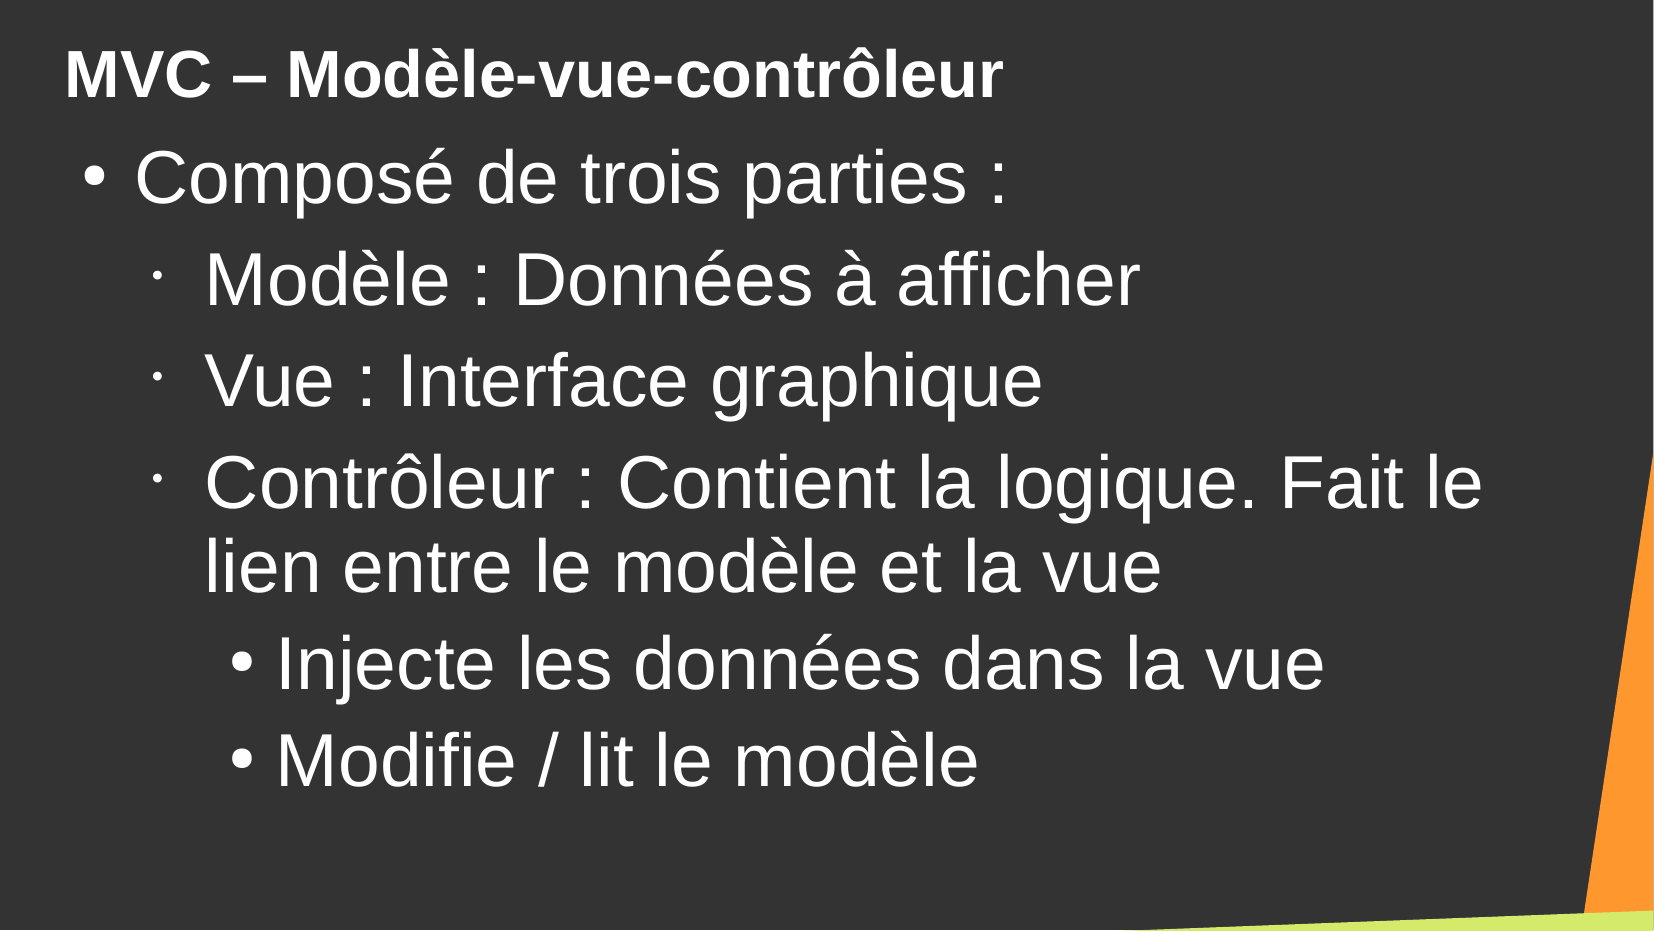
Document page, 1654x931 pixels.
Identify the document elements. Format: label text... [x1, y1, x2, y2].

text_box [1118, 448, 1654, 931]
list Composé de trois parties : Modèle : Données à afficher Vue : Interface graphique Contrôleur : Contient la logique. Fait le lien entre le modèle et la vue Injecte les données dans la vue Modifie / lit le modèle [63, 135, 1542, 851]
title MVC – Modèle-vue-contrôleur [64, 37, 1388, 115]
